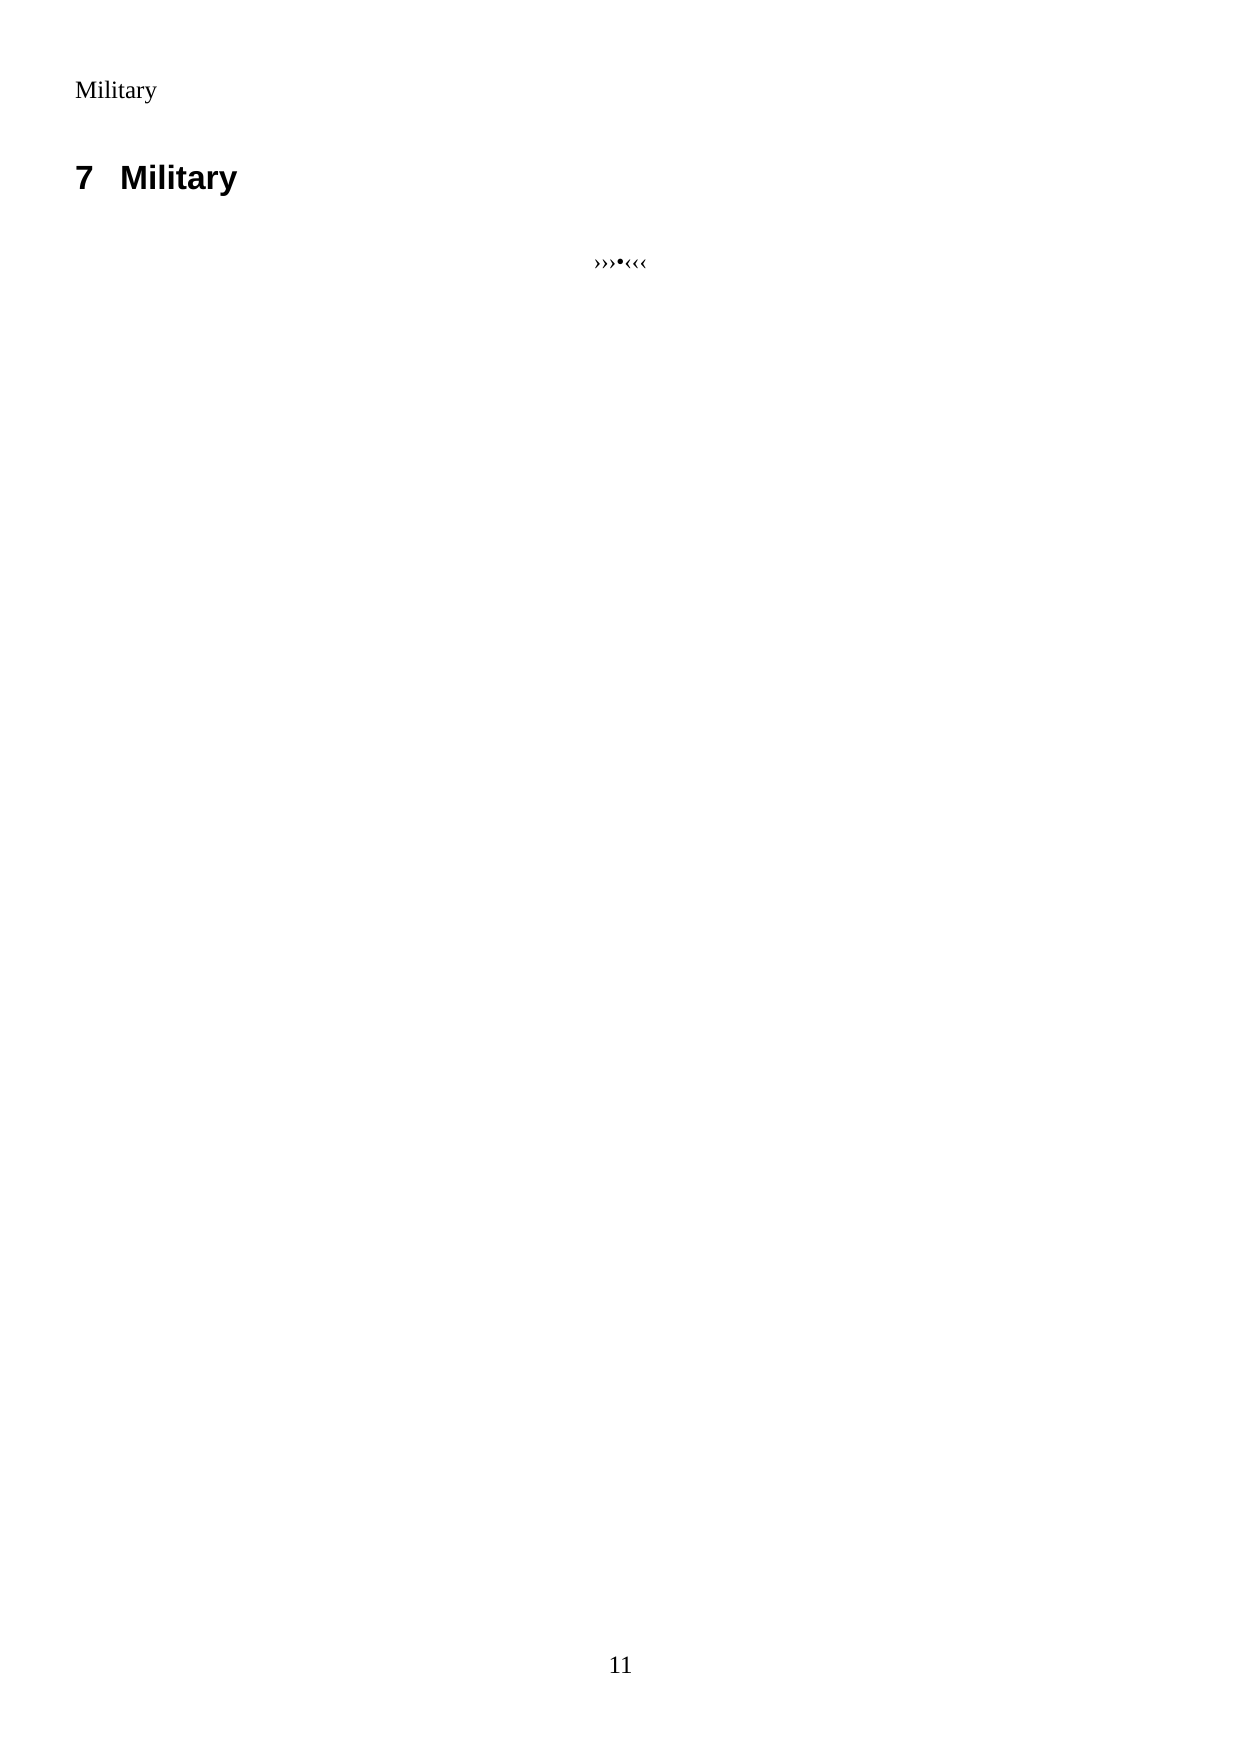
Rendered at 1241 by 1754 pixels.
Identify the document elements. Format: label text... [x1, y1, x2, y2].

subtitle Military [75, 158, 1166, 197]
text ›››•‹‹‹ [75, 248, 1166, 274]
